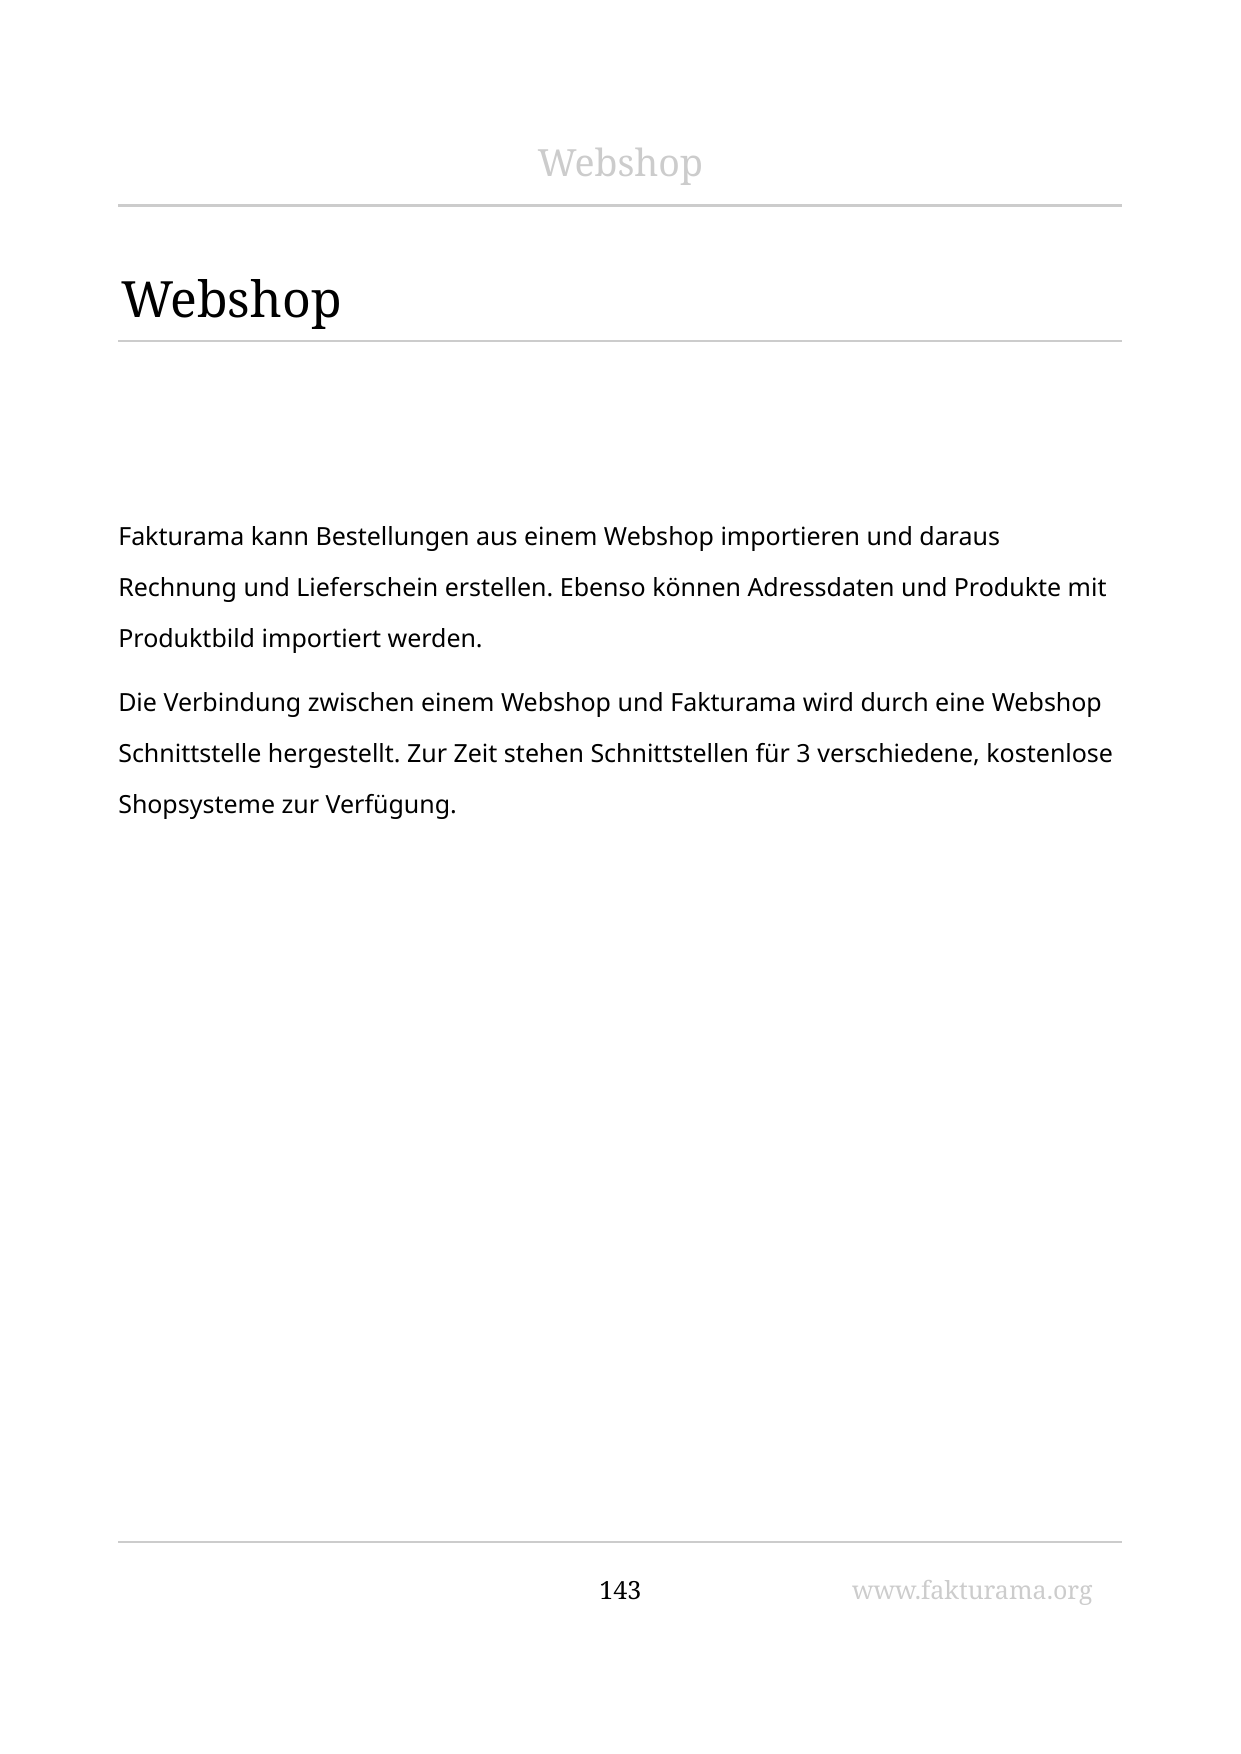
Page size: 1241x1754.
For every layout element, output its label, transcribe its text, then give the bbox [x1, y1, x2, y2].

text Fakturama kann Bestellungen aus einem Webshop importieren und daraus Rechnung und Lieferschein erstellen. Ebenso können Adressdaten und Produkte mit Produktbild importiert werden. [118, 519, 1122, 655]
subtitle Webshop [118, 261, 1122, 340]
text Die Verbindung zwischen einem Webshop und Fakturama wird durch eine Webshop Schnittstelle hergestellt. Zur Zeit stehen Schnittstellen für 3 verschiedene, kostenlose Shopsysteme zur Verfügung. [118, 684, 1122, 821]
